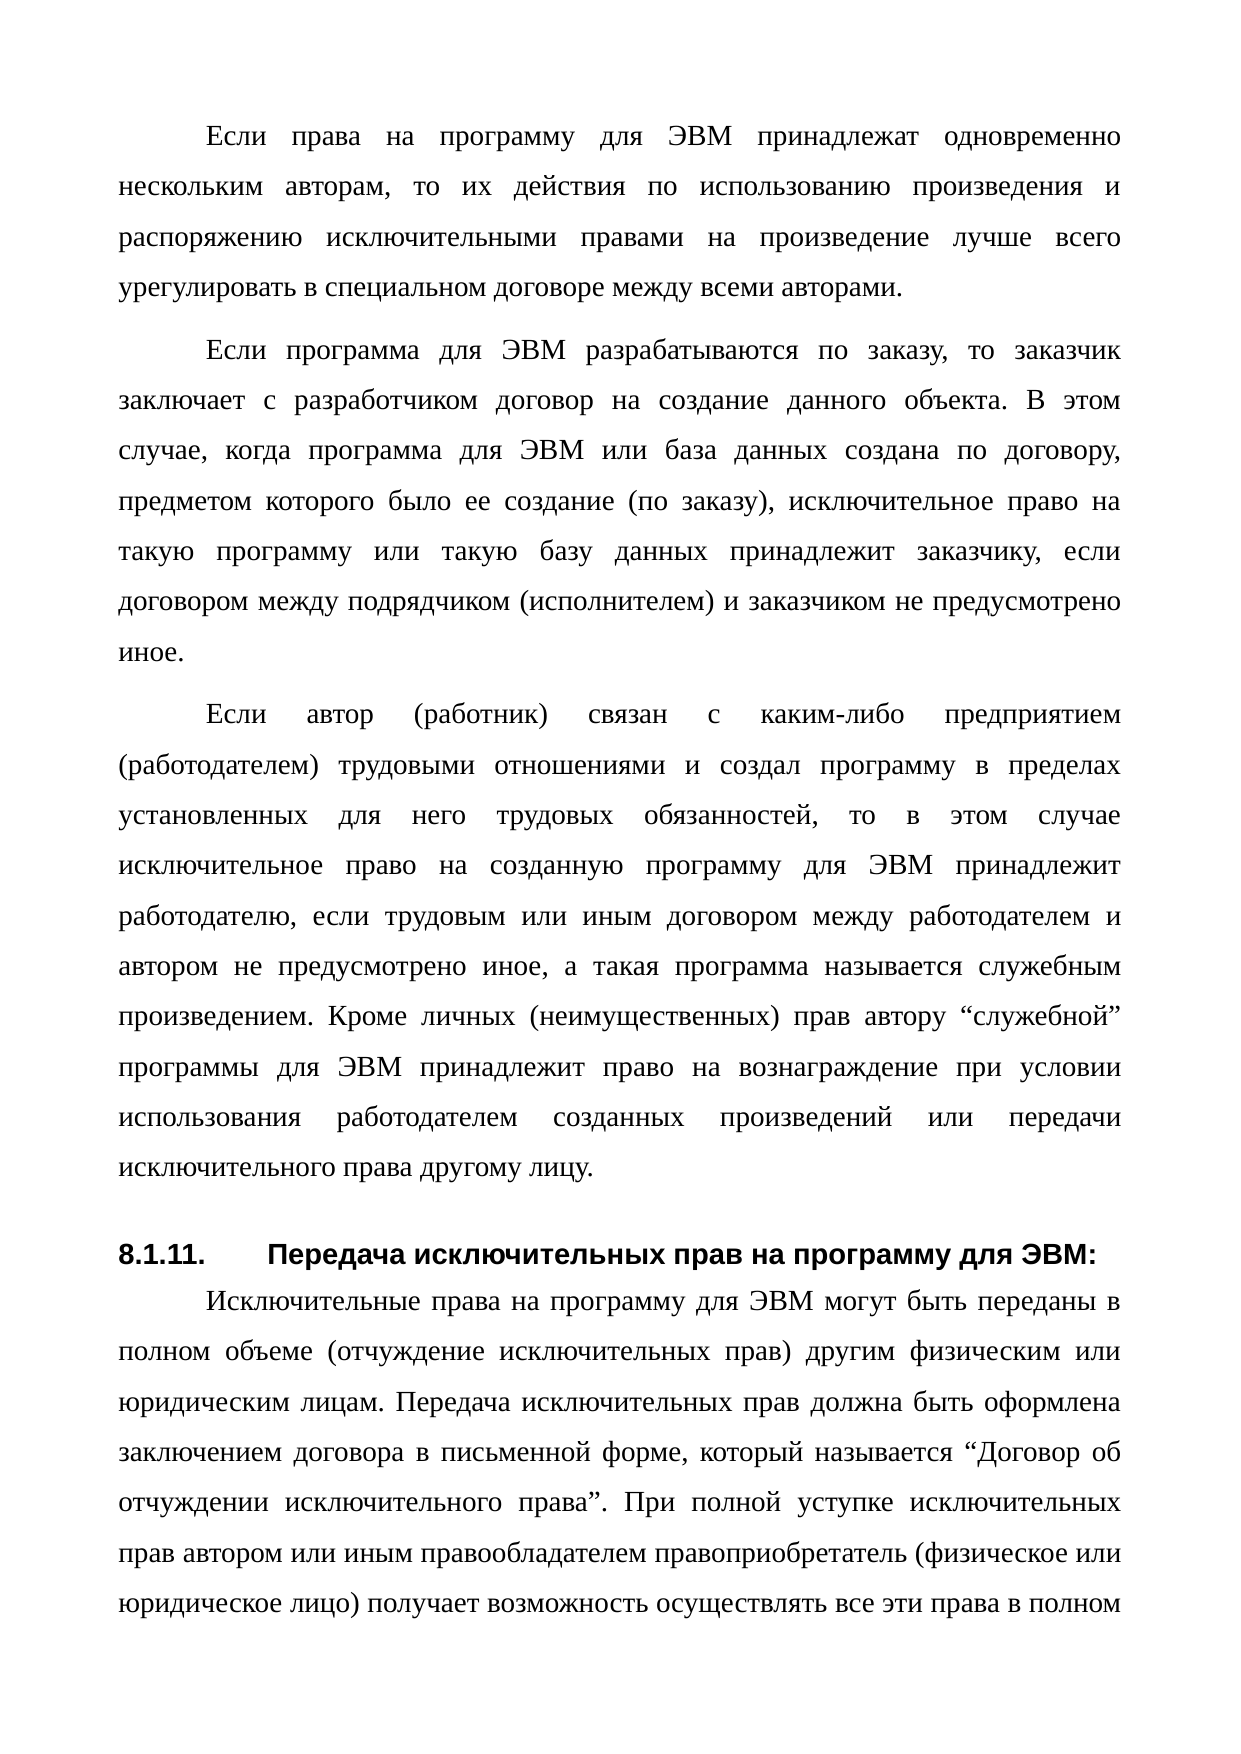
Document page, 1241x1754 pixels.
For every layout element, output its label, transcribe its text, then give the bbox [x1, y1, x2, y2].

text Если автор (работник) связан с каким-либо предприятием (работодателем) трудовыми отношениями и создал программу в пределах установленных для него трудовых обязанностей, то в этом случае исключительное право на созданную программу для ЭВМ принадлежит работодателю, если трудовым или иным договором между работодателем и автором не предусмотрено иное, а такая программа называется служебным произведением. Кроме личных (неимущественных) прав автору “служебной” программы для ЭВМ принадлежит право на вознаграждение при условии использования работодателем созданных произведений или передачи исключительного права другому лицу. [118, 697, 1122, 1183]
text Если права на программу для ЭВМ принадлежат одновременно нескольким авторам, то их действия по использованию произведения и распоряжению исключительными правами на произведение лучше всего урегулировать в специальном договоре между всеми авторами. [118, 118, 1122, 303]
text Исключительные права на программу для ЭВМ могут быть переданы в полном объеме (отчуждение исключительных прав) другим физическим или юридическим лицам. Передача исключительных прав должна быть оформлена заключением договора в письменной форме, который называется “Договор об отчуждении исключительного права”. При полной уступке исключительных прав автором или иным правообладателем правоприобретатель (физическое или юридическое лицо) получает возможность осуществлять все эти права в полном [118, 1283, 1122, 1619]
subtitle Передача исключительных прав на программу для ЭВМ: [118, 1237, 1122, 1271]
text Если программа для ЭВМ разрабатываются по заказу, то заказчик заключает с разработчиком договор на создание данного объекта. В этом случае, когда программа для ЭВМ или база данных создана по договору, предметом которого было ее создание (по заказу), исключительное право на такую программу или такую базу данных принадлежит заказчику, если договором между подрядчиком (исполнителем) и заказчиком не предусмотрено иное. [118, 332, 1122, 667]
